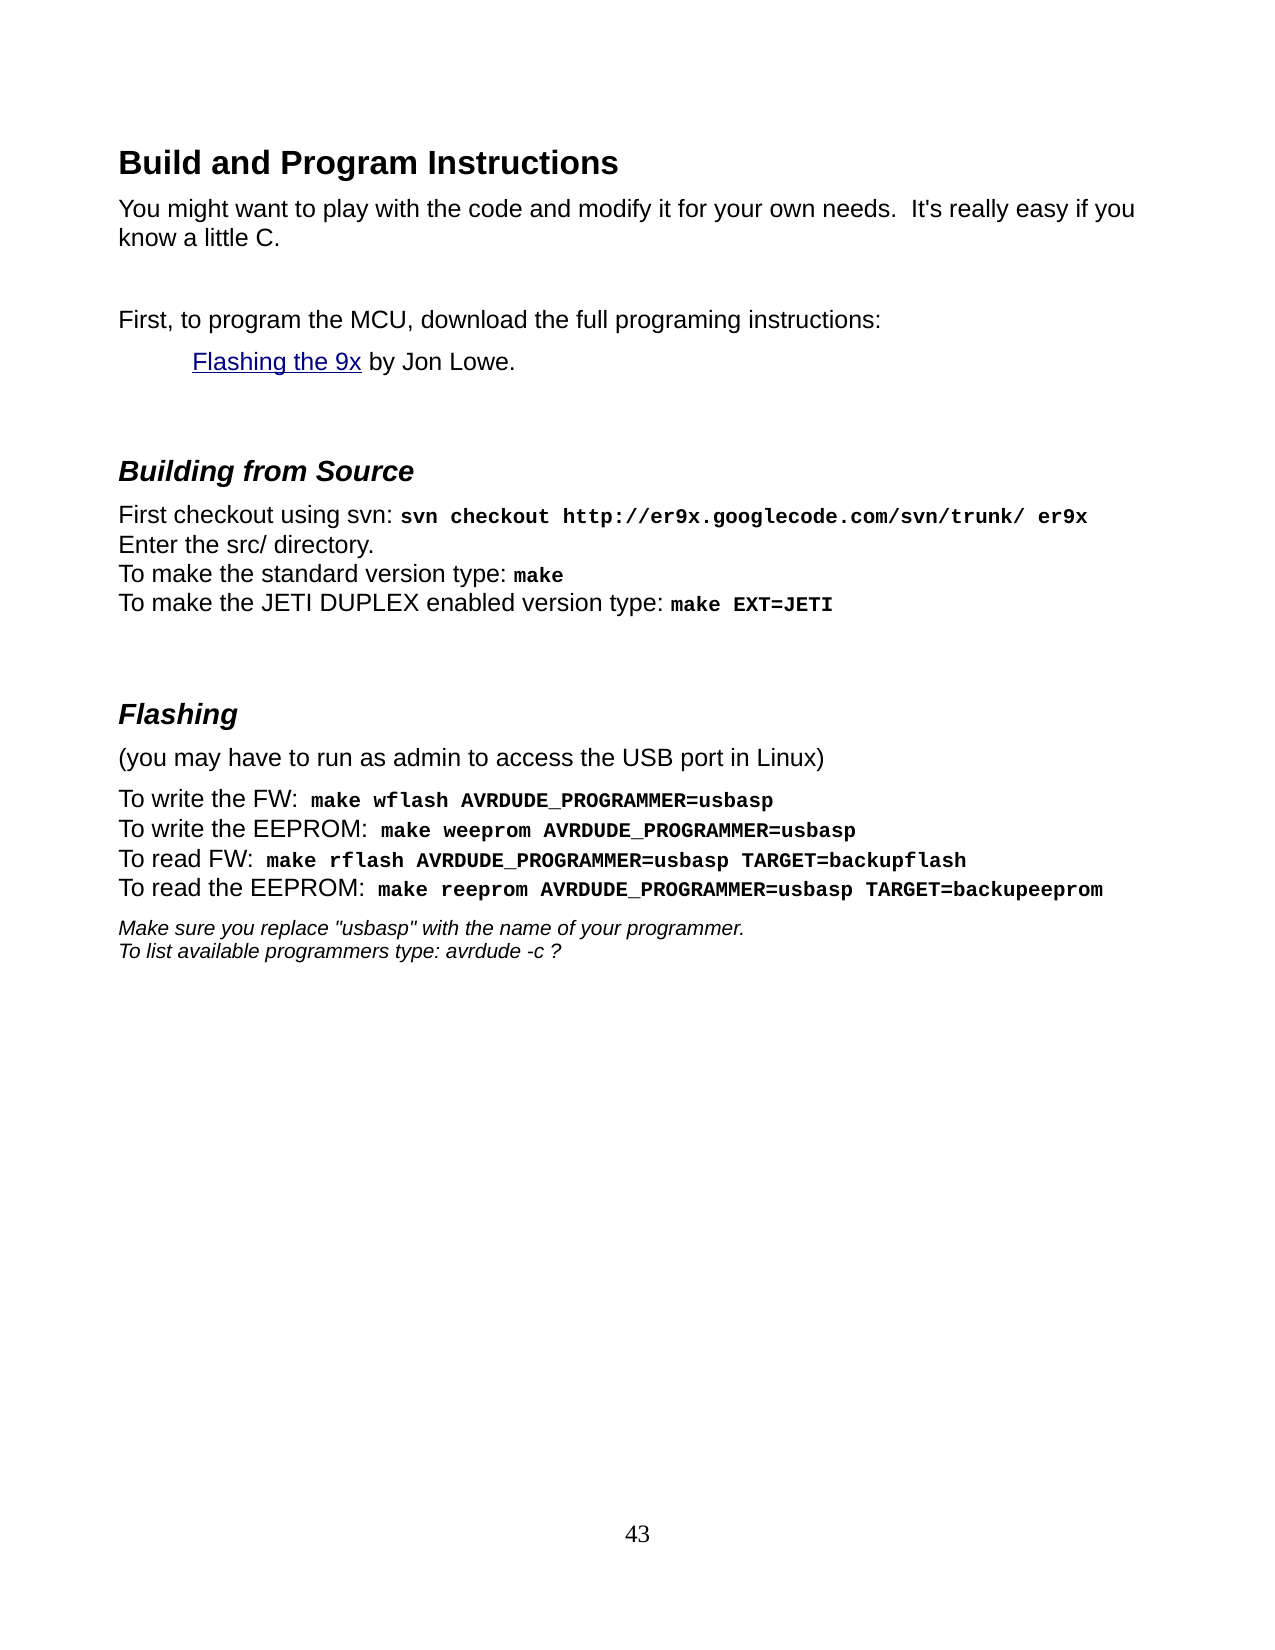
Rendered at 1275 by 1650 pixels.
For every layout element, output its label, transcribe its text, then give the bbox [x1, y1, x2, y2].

subtitle Flashing [118, 697, 1157, 730]
text (you may have to run as admin to access the USB port in Linux) [118, 743, 1157, 772]
subtitle Building from Source [118, 454, 1157, 488]
text First, to program the MCU, download the full programing instructions: [118, 306, 1157, 334]
text Flashing the 9x by Jon Lowe. [192, 347, 1157, 376]
text First checkout using svn: svn checkout http://er9x.googlecode.com/svn/trunk/ er9x Enter the src/ directory. To make the standard version type: make To make the JETI DUPLEX enabled version type: make EXT=JETI [118, 500, 1157, 618]
text Make sure you replace "usbasp" with the name of your programmer. To list available programmers type: avrdude -c ? [118, 915, 1157, 963]
subtitle Build and Program Instructions [118, 143, 1157, 182]
text To write the FW: make wflash AVRDUDE_PROGRAMMER=usbasp To write the EEPROM: make weeprom AVRDUDE_PROGRAMMER=usbasp To read FW: make rflash AVRDUDE_PROGRAMMER=usbasp TARGET=backupflash To read the EEPROM: make reeprom AVRDUDE_PROGRAMMER=usbasp TARGET=backupeeprom [118, 784, 1157, 903]
text You might want to play with the code and modify it for your own needs. It's really easy if you know a little C. [118, 194, 1157, 252]
